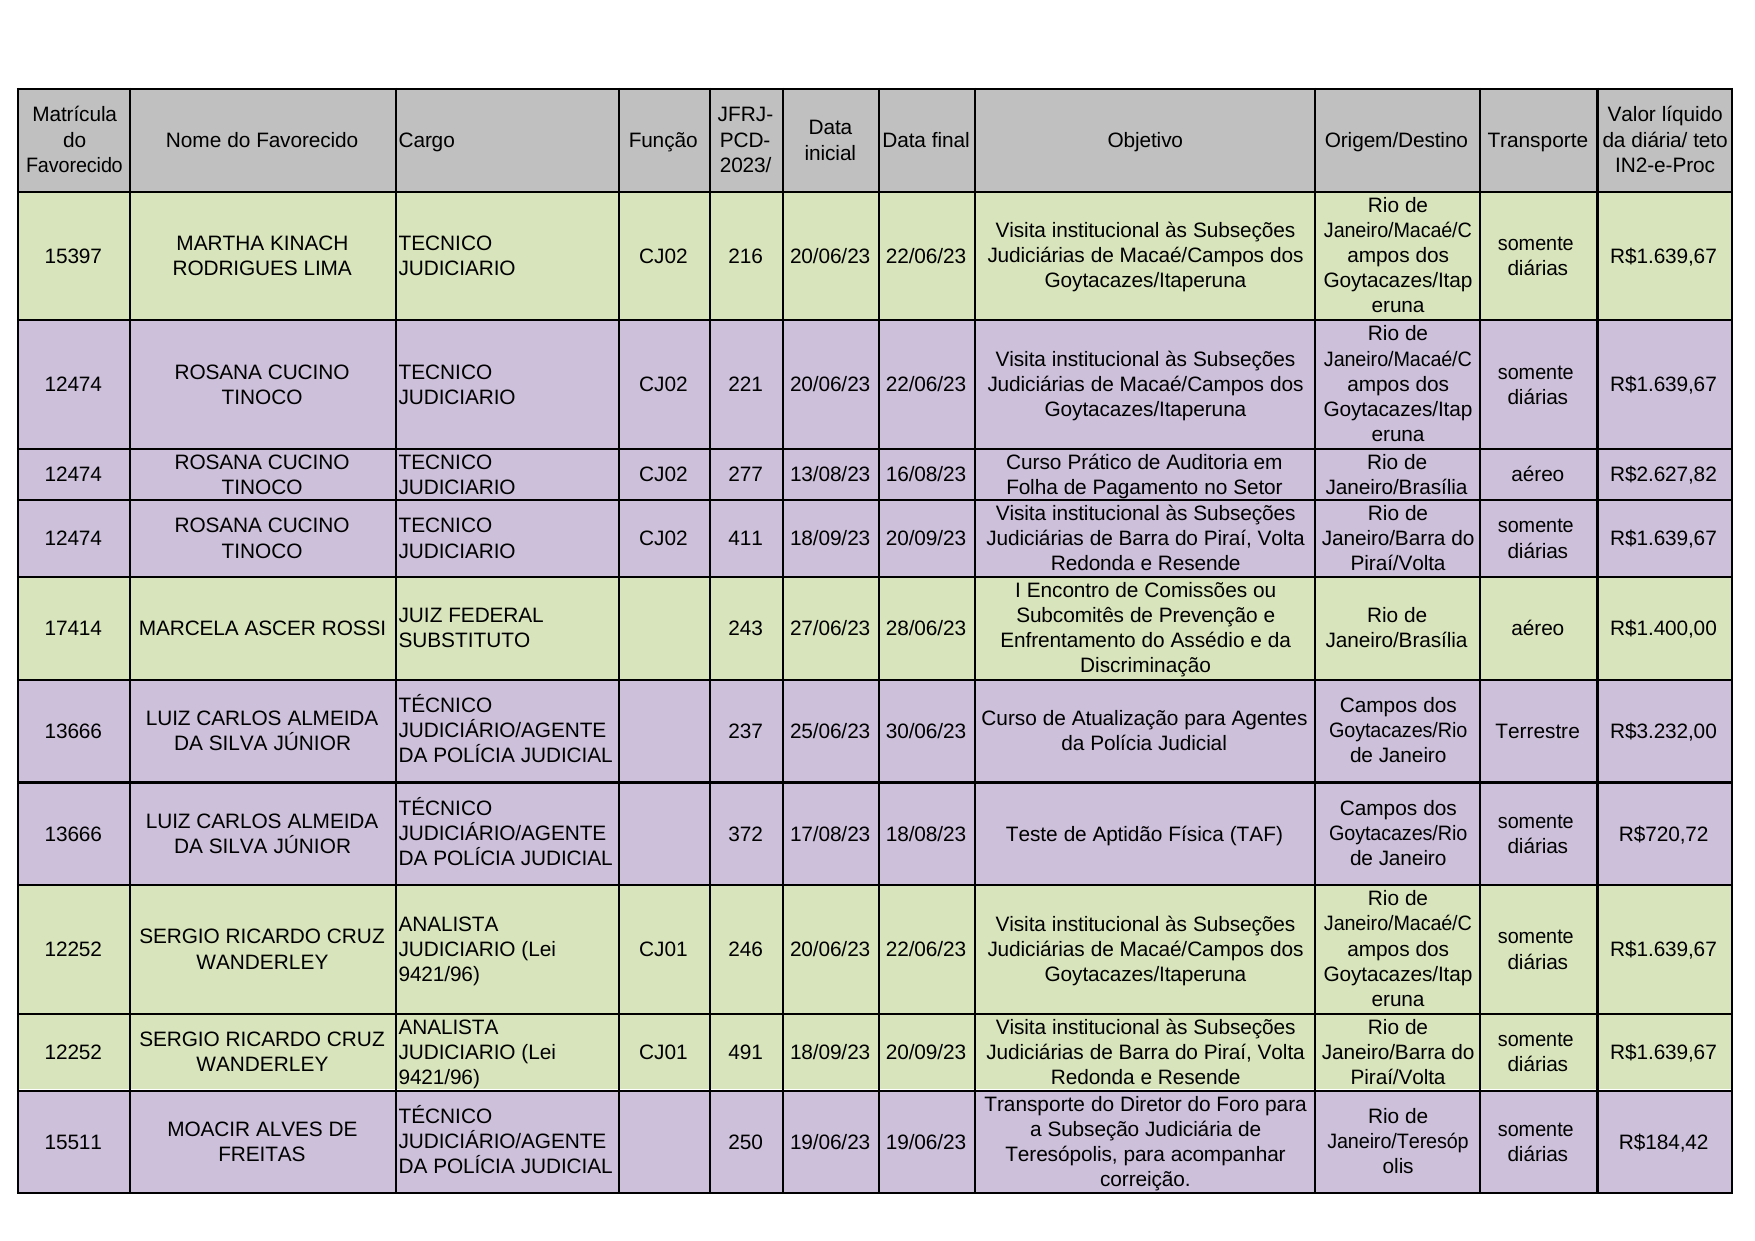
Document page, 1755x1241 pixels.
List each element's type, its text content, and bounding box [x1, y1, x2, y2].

table_cell 243 [711, 578, 782, 679]
table_cell R$184,42 [1599, 1092, 1731, 1192]
table_cell 237 [711, 681, 782, 781]
table_cell 20/06/23 [784, 193, 878, 319]
table_cell SERGIO RICARDO CRUZ WANDERLEY [131, 886, 395, 1013]
table_cell 15397 [19, 193, 129, 319]
table_cell MARTHA KINACH RODRIGUES LIMA [131, 193, 395, 319]
table_cell Rio de Janeiro/Barra do Piraí/Volta [1316, 1015, 1479, 1089]
table_cell CJ01 [620, 886, 709, 1013]
table_cell R$720,72 [1599, 784, 1731, 884]
table_cell 13/08/23 [784, 450, 878, 499]
table_cell Teste de Aptidão Física (TAF) [976, 784, 1314, 884]
table_cell Visita institucional às Subseções Judiciárias de Macaé/Campos dos Goytacazes/Itaperuna [976, 886, 1314, 1013]
table_header Origem/Destino [1316, 90, 1479, 191]
table_cell aéreo [1481, 450, 1596, 499]
table_cell [620, 1092, 709, 1192]
table_cell Terrestre [1481, 681, 1596, 781]
table_cell 20/09/23 [880, 501, 974, 576]
table_cell 12252 [19, 1015, 129, 1089]
table_cell 27/06/23 [784, 578, 878, 679]
table_cell 22/06/23 [880, 193, 974, 319]
table_cell 19/06/23 [880, 1092, 974, 1192]
table_cell 25/06/23 [784, 681, 878, 781]
table_cell Curso de Atualização para Agentes da Polícia Judicial [976, 681, 1314, 781]
table_cell 28/06/23 [880, 578, 974, 679]
table_cell ANALISTA JUDICIARIO (Lei 9421/96) [397, 1015, 618, 1089]
table_cell somente diárias [1481, 886, 1596, 1013]
table_cell 30/06/23 [880, 681, 974, 781]
table_cell 20/09/23 [880, 1015, 974, 1089]
table_cell Rio de Janeiro/Brasília [1316, 578, 1479, 679]
table_cell CJ02 [620, 501, 709, 576]
table_cell 22/06/23 [880, 321, 974, 448]
table_cell R$1.639,67 [1599, 193, 1731, 319]
table_cell CJ02 [620, 321, 709, 448]
table_cell TECNICO JUDICIARIO [397, 193, 618, 319]
table_cell TECNICO JUDICIARIO [397, 501, 618, 576]
table_cell 20/06/23 [784, 321, 878, 448]
table_cell JUIZ FEDERAL SUBSTITUTO [397, 578, 618, 679]
table_cell somente diárias [1481, 321, 1596, 448]
table_cell 221 [711, 321, 782, 448]
table_cell Rio de Janeiro/Macaé/C ampos dos Goytacazes/Itap eruna [1316, 321, 1479, 448]
table_header Transporte [1481, 90, 1596, 191]
table_cell [620, 681, 709, 781]
table_cell Rio de Janeiro/Macaé/C ampos dos Goytacazes/Itap eruna [1316, 193, 1479, 319]
table_cell 18/08/23 [880, 784, 974, 884]
table_cell ROSANA CUCINO TINOCO [131, 450, 395, 499]
table_header Função [620, 90, 709, 191]
table_cell somente diárias [1481, 193, 1596, 319]
table_cell TÉCNICO JUDICIÁRIO/AGENTE DA POLÍCIA JUDICIAL [397, 784, 618, 884]
table_cell TÉCNICO JUDICIÁRIO/AGENTE DA POLÍCIA JUDICIAL [397, 1092, 618, 1192]
table_header Nome do Favorecido [131, 90, 395, 191]
table_cell [620, 578, 709, 679]
table_cell R$1.639,67 [1599, 321, 1731, 448]
table_cell Rio de Janeiro/Macaé/C ampos dos Goytacazes/Itap eruna [1316, 886, 1479, 1013]
table_cell Rio de Janeiro/Brasília [1316, 450, 1479, 499]
table_cell TECNICO JUDICIARIO [397, 450, 618, 499]
table_header Matrícula do Favorecido [19, 90, 129, 191]
table_cell Campos dos Goytacazes/Rio de Janeiro [1316, 784, 1479, 884]
table_cell CJ01 [620, 1015, 709, 1089]
table_header JFRJ- PCD- 2023/ [711, 90, 782, 191]
table_cell [620, 784, 709, 884]
table_cell 12252 [19, 886, 129, 1013]
table_cell Visita institucional às Subseções Judiciárias de Macaé/Campos dos Goytacazes/Itaperuna [976, 193, 1314, 319]
table_cell 15511 [19, 1092, 129, 1192]
table_cell Campos dos Goytacazes/Rio de Janeiro [1316, 681, 1479, 781]
table_cell ANALISTA JUDICIARIO (Lei 9421/96) [397, 886, 618, 1013]
table_cell TECNICO JUDICIARIO [397, 321, 618, 448]
table_cell ROSANA CUCINO TINOCO [131, 501, 395, 576]
table_cell Visita institucional às Subseções Judiciárias de Barra do Piraí, Volta Redonda e Resende [976, 501, 1314, 576]
table_cell 246 [711, 886, 782, 1013]
table_cell 12474 [19, 450, 129, 499]
table_cell R$1.639,67 [1599, 501, 1731, 576]
table_cell 20/06/23 [784, 886, 878, 1013]
table_cell 18/09/23 [784, 1015, 878, 1089]
table_cell 250 [711, 1092, 782, 1192]
table_cell 13666 [19, 784, 129, 884]
table_cell LUIZ CARLOS ALMEIDA DA SILVA JÚNIOR [131, 681, 395, 781]
table_cell Visita institucional às Subseções Judiciárias de Macaé/Campos dos Goytacazes/Itaperuna [976, 321, 1314, 448]
table_cell MOACIR ALVES DE FREITAS [131, 1092, 395, 1192]
table_cell R$1.639,67 [1599, 886, 1731, 1013]
table_cell MARCELA ASCER ROSSI [131, 578, 395, 679]
table_cell Rio de Janeiro/Teresóp olis [1316, 1092, 1479, 1192]
table_cell 13666 [19, 681, 129, 781]
table_cell ROSANA CUCINO TINOCO [131, 321, 395, 448]
table_header Cargo [397, 90, 618, 191]
table_cell R$2.627,82 [1599, 450, 1731, 499]
table_cell R$3.232,00 [1599, 681, 1731, 781]
table_header Data inicial [784, 90, 878, 191]
table_cell 17/08/23 [784, 784, 878, 884]
table_cell 16/08/23 [880, 450, 974, 499]
table_cell CJ02 [620, 450, 709, 499]
table_cell CJ02 [620, 193, 709, 319]
table_cell SERGIO RICARDO CRUZ WANDERLEY [131, 1015, 395, 1089]
table_cell Curso Prático de Auditoria em Folha de Pagamento no Setor [976, 450, 1314, 499]
table_cell 277 [711, 450, 782, 499]
table_cell somente diárias [1481, 784, 1596, 884]
table_cell somente diárias [1481, 1092, 1596, 1192]
table_cell 372 [711, 784, 782, 884]
table_cell LUIZ CARLOS ALMEIDA DA SILVA JÚNIOR [131, 784, 395, 884]
table_cell Transporte do Diretor do Foro para a Subseção Judiciária de Teresópolis, para acompanhar correição. [976, 1092, 1314, 1192]
table_cell 12474 [19, 321, 129, 448]
table_cell 491 [711, 1015, 782, 1089]
table_header Data final [880, 90, 974, 191]
table_cell 19/06/23 [784, 1092, 878, 1192]
table_cell somente diárias [1481, 1015, 1596, 1089]
table_header Valor líquido da diária/ teto IN2-e-Proc [1599, 90, 1731, 191]
table_cell 411 [711, 501, 782, 576]
table_cell TÉCNICO JUDICIÁRIO/AGENTE DA POLÍCIA JUDICIAL [397, 681, 618, 781]
table_cell 17414 [19, 578, 129, 679]
table_cell R$1.639,67 [1599, 1015, 1731, 1089]
table_cell 22/06/23 [880, 886, 974, 1013]
table_cell 18/09/23 [784, 501, 878, 576]
table_cell Rio de Janeiro/Barra do Piraí/Volta [1316, 501, 1479, 576]
table_cell somente diárias [1481, 501, 1596, 576]
table_cell R$1.400,00 [1599, 578, 1731, 679]
table_cell I Encontro de Comissões ou Subcomitês de Prevenção e Enfrentamento do Assédio e da Discriminação [976, 578, 1314, 679]
table_cell Visita institucional às Subseções Judiciárias de Barra do Piraí, Volta Redonda e Resende [976, 1015, 1314, 1089]
table_cell aéreo [1481, 578, 1596, 679]
table_header Objetivo [976, 90, 1314, 191]
table_cell 12474 [19, 501, 129, 576]
table_cell 216 [711, 193, 782, 319]
